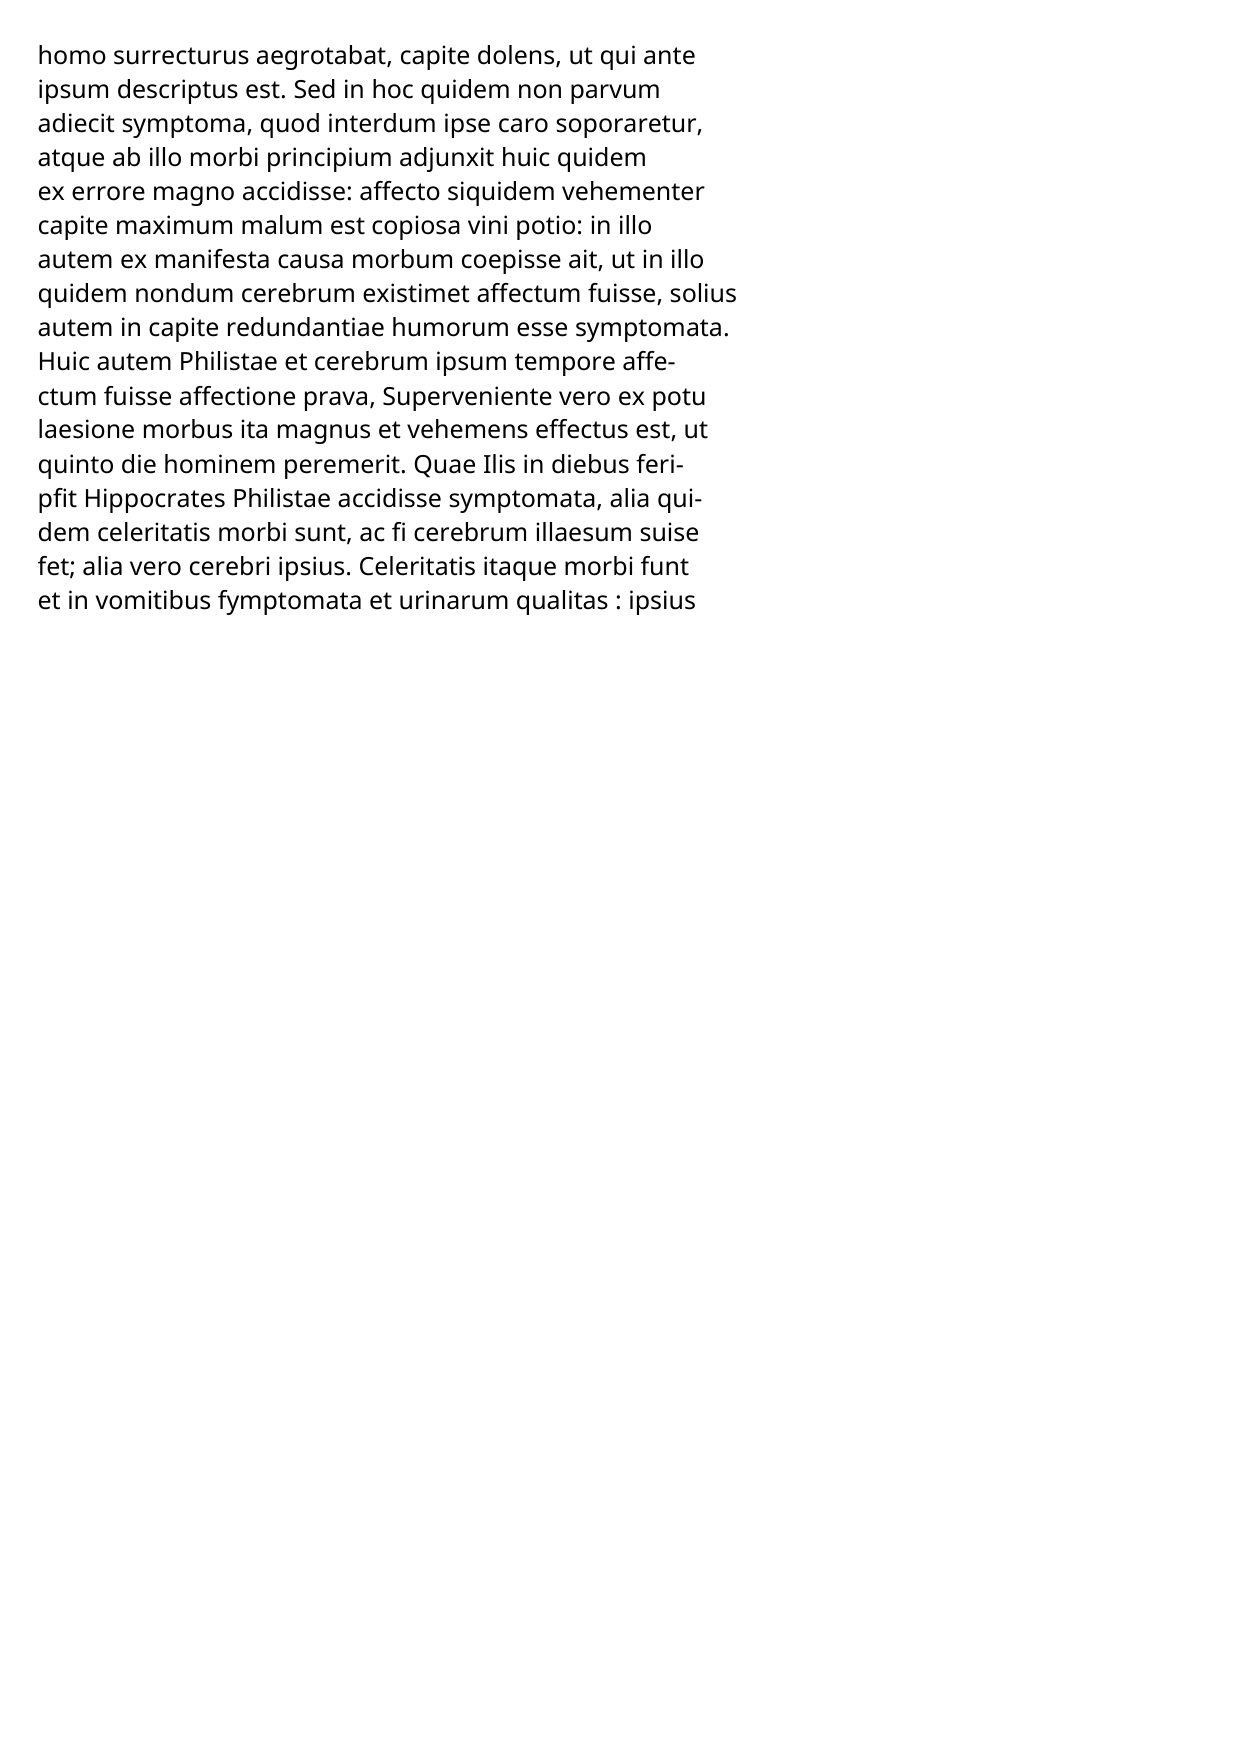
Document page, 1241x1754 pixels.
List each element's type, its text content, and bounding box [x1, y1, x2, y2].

text homo surrecturus aegrotabat, capite dolens, ut qui ante ipsum descriptus est. Sed in hoc quidem non parvum adiecit symptoma, quod interdum ipse caro soporaretur, atque ab illo morbi principium adjunxit huic quidem ex errore magno accidisse: affecto siquidem vehementer capite maximum malum est copiosa vini potio: in illo autem ex manifesta causa morbum coepisse ait, ut in illo quidem nondum cerebrum existimet affectum fuisse, solius autem in capite redundantiae humorum esse symptomata. Huic autem Philistae et cerebrum ipsum tempore affe- ctum fuisse affectione prava, Superveniente vero ex potu laesione morbus ita magnus et vehemens effectus est, ut quinto die hominem peremerit. Quae Ilis in diebus feri- pfit Hippocrates Philistae accidisse symptomata, alia qui- dem celeritatis morbi sunt, ac fi cerebrum illaesum suise fet; alia vero cerebri ipsius. Celeritatis itaque morbi funt et in vomitibus fymptomata et urinarum qualitas : ipsius [37, 37, 1203, 617]
